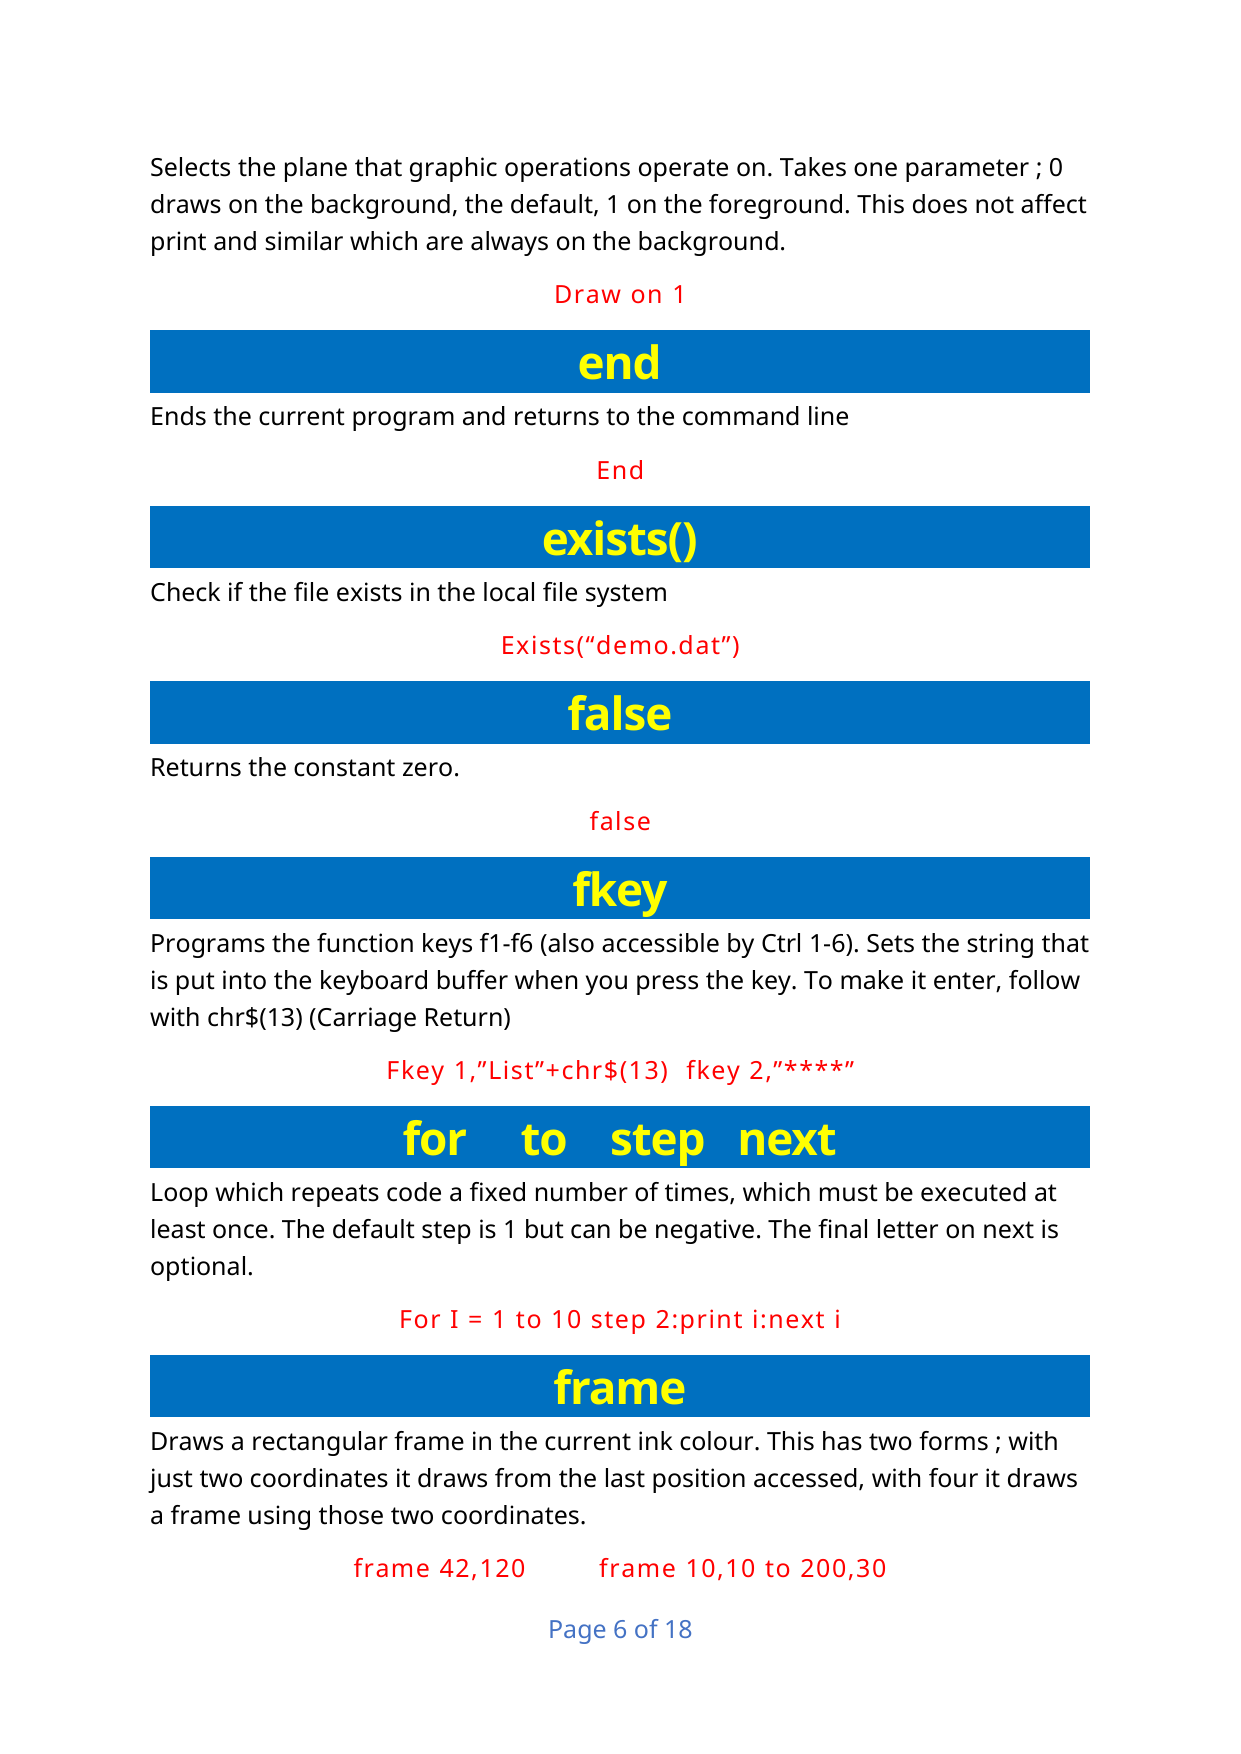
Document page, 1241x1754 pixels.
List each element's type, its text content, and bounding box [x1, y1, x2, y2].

subtitle End [150, 452, 1090, 487]
title end [150, 330, 1090, 393]
text Draws a rectangular frame in the current ink colour. This has two forms ; with just two coordinates it draws from the last position accessed, with four it draws a frame using those two coordinates. [150, 1424, 1090, 1531]
subtitle frame 42,120 frame 10,10 to 200,30 [150, 1551, 1090, 1585]
text Check if the file exists in the local file system [150, 574, 1090, 609]
subtitle false [150, 803, 1090, 838]
title frame [150, 1355, 1090, 1417]
text Returns the constant zero. [150, 750, 1090, 784]
text Loop which repeats code a fixed number of times, which must be executed at least once. The default step is 1 but can be negative. The final letter on next is optional. [150, 1175, 1090, 1282]
subtitle For I = 1 to 10 step 2:print i:next i [150, 1302, 1090, 1336]
subtitle Exists(“demo.dat”) [150, 628, 1090, 662]
subtitle Draw on 1 [150, 277, 1090, 311]
text Selects the plane that graphic operations operate on. Takes one parameter ; 0 draws on the background, the default, 1 on the foreground. This does not affect print and similar which are always on the background. [150, 150, 1090, 258]
title fkey [150, 857, 1090, 919]
subtitle Fkey 1,”List”+chr$(13) fkey 2,”****” [150, 1053, 1090, 1087]
text Programs the function keys f1-f6 (also accessible by Ctrl 1-6). Sets the string that is put into the keyboard buffer when you press the key. To make it enter, follow with chr$(13) (Carriage Return) [150, 926, 1090, 1033]
text Ends the current program and returns to the command line [150, 399, 1090, 433]
title exists() [150, 506, 1090, 568]
title false [150, 681, 1090, 744]
title for to step next [150, 1106, 1090, 1168]
